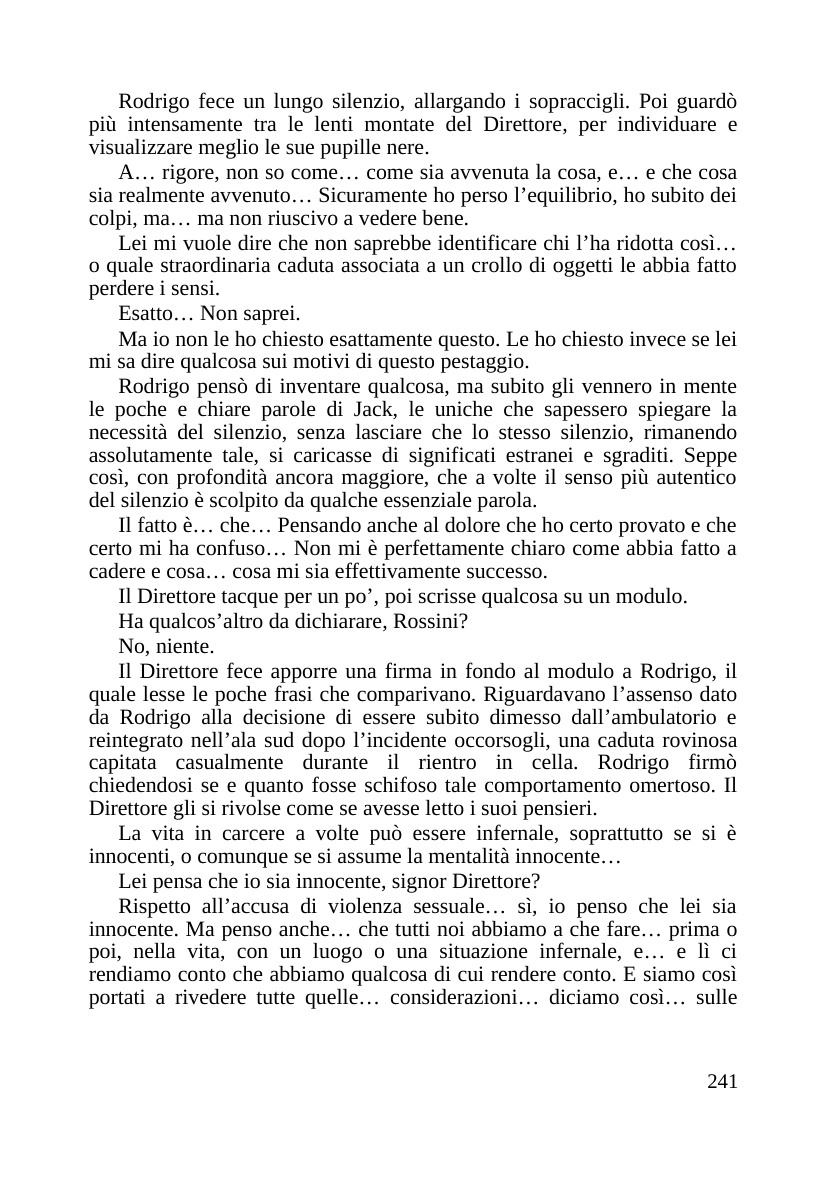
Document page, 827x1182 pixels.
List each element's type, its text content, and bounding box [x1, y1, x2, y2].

text Il Direttore fece apporre una firma in fondo al modulo a Rodrigo, il quale lesse le poche frasi che comparivano. Riguardavano l’assenso dato da Rodrigo alla decisione di essere subito dimesso dall’ambulatorio e reintegrato nell’ala sud dopo l’incidente occorsogli, una caduta rovinosa capitata casualmente durante il rientro in cella. Rodrigo firmò chiedendosi se e quanto fosse schifoso tale comportamento omertoso. Il Direttore gli si rivolse come se avesse letto i suoi pensieri. [88, 658, 738, 820]
text Esatto… Non saprei. [88, 300, 738, 326]
text Ha qualcos’altro da dichiarare, Rossini? [88, 608, 738, 633]
text Rodrigo pensò di inventare qualcosa, ma subito gli vennero in mente le poche e chiare parole di Jack, le uniche che sapessero spiegare la necessità del silenzio, senza lasciare che lo stesso silenzio, rimanendo assolutamente tale, si caricasse di significati estranei e sgraditi. Seppe così, con profondità ancora maggiore, che a volte il senso più autentico del silenzio è scolpito da qualche essenziale parola. [88, 373, 738, 512]
text Ma io non le ho chiesto esattamente questo. Le ho chiesto invece se lei mi sa dire qualcosa sui motivi di questo pestaggio. [88, 326, 738, 373]
text Rodrigo fece un lungo silenzio, allargando i sopraccigli. Poi guardò più intensamente tra le lenti montate del Direttore, per individuare e visualizzare meglio le sue pupille nere. [88, 88, 738, 159]
text Lei pensa che io sia innocente, signor Direttore? [88, 868, 738, 893]
text Il fatto è… che… Pensando anche al dolore che ho certo provato e che certo mi ha confuso… Non mi è perfettamente chiaro come abbia fatto a cadere e cosa… cosa mi sia effettivamente successo. [88, 512, 738, 583]
text Rispetto all’accusa di violenza sessuale… sì, io penso che lei sia innocente. Ma penso anche… che tutti noi abbiamo a che fare… prima o poi, nella vita, con un luogo o una situazione infernale, e… e lì ci rendiamo conto che abbiamo qualcosa di cui rendere conto. E siamo così portati a rivedere tutte quelle… considerazioni… diciamo così… sulle [88, 893, 738, 1009]
text A… rigore, non so come… come sia avvenuta la cosa, e… e che cosa sia realmente avvenuto… Sicuramente ho perso l’equilibrio, ho subito dei colpi, ma… ma non riuscivo a vedere bene. [88, 159, 738, 230]
text No, niente. [88, 633, 738, 658]
text Il Direttore tacque per un po’, poi scrisse qualcosa su un modulo. [88, 583, 738, 608]
text La vita in carcere a volte può essere infernale, soprattutto se si è innocenti, o comunque se si assume la mentalità innocente… [88, 820, 738, 868]
text Lei mi vuole dire che non saprebbe identificare chi l’ha ridotta così… o quale straordinaria caduta associata a un crollo di oggetti le abbia fatto perdere i sensi. [88, 230, 738, 300]
